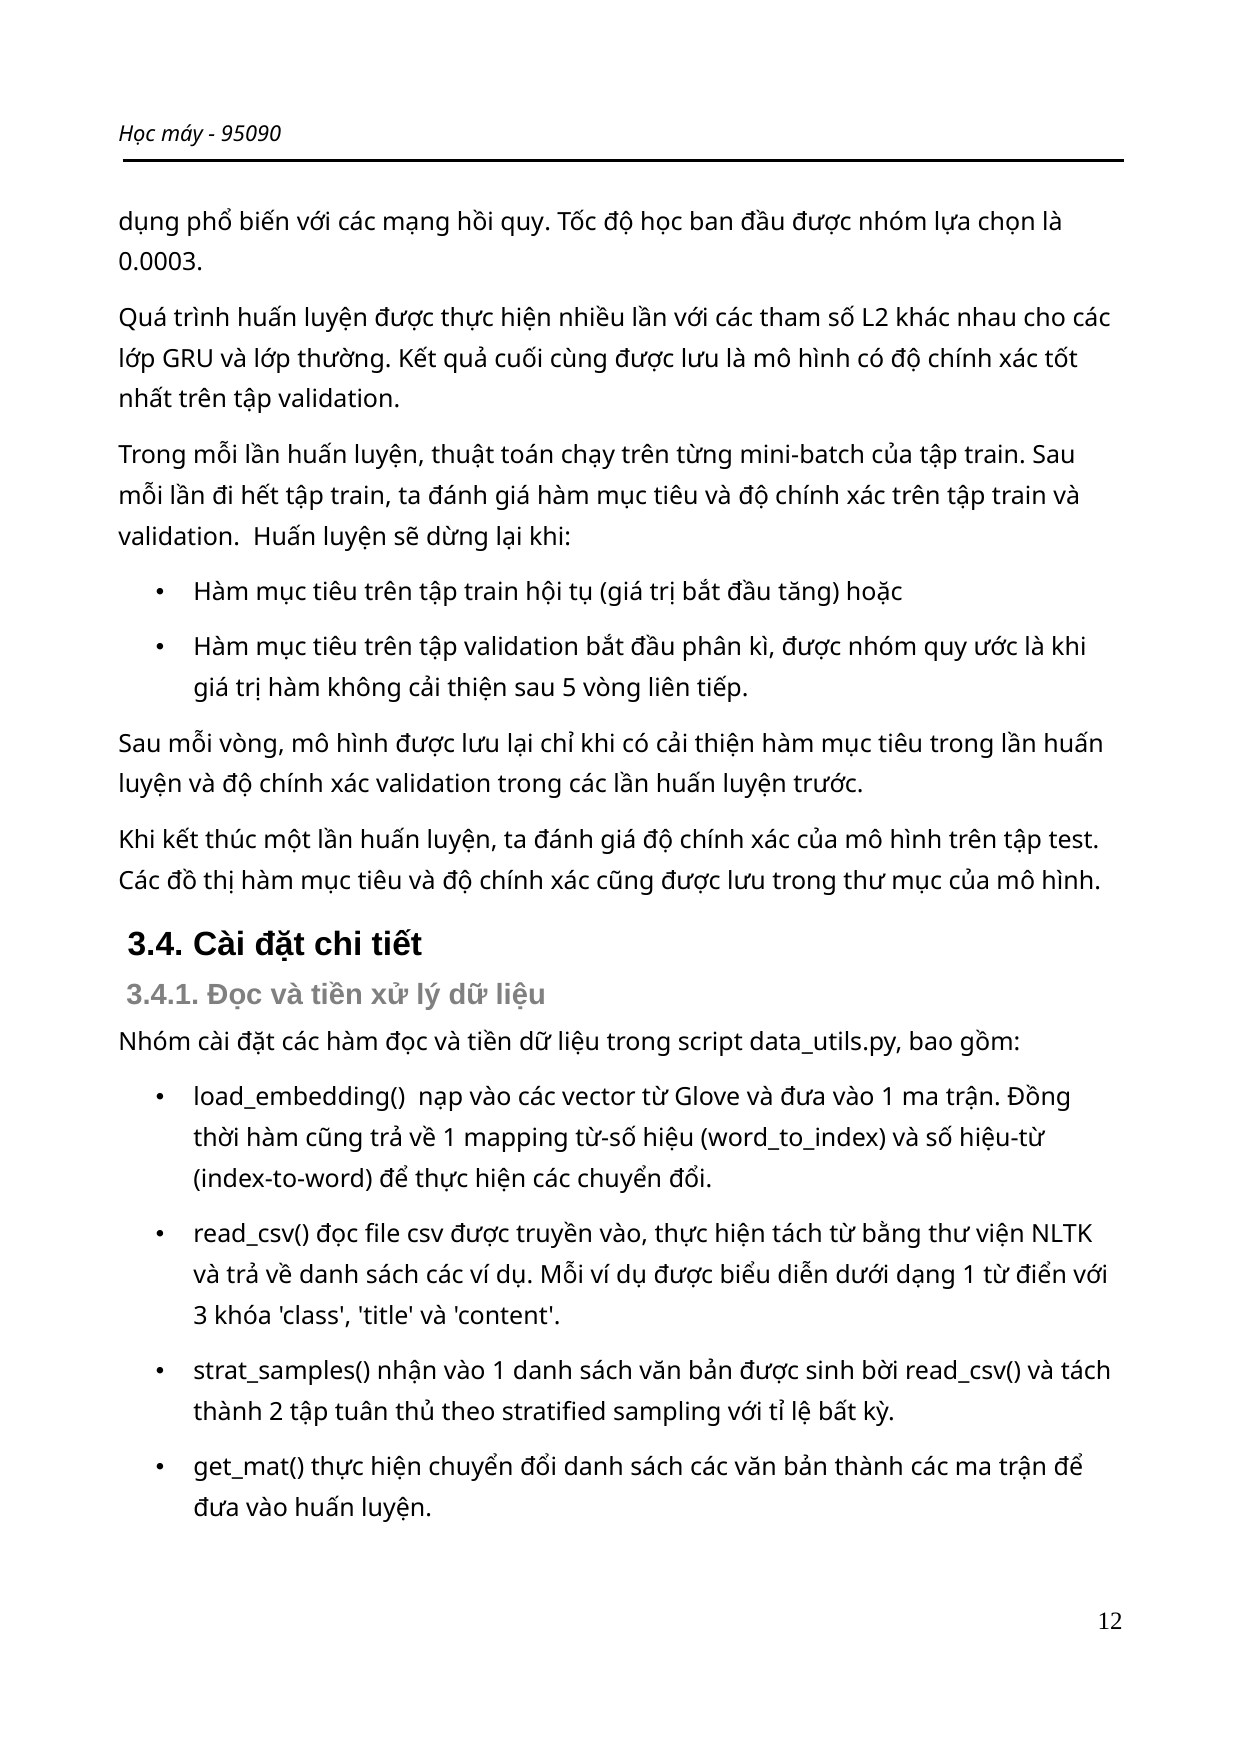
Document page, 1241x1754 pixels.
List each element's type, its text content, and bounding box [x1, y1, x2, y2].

list get_mat() thực hiện chuyển đổi danh sách các văn bản thành các ma trận để đưa vào huấn luyện. [156, 1449, 1122, 1524]
text Quá trình huấn luyện được thực hiện nhiều lần với các tham số L2 khác nhau cho các lớp GRU và lớp thường. Kết quả cuối cùng được lưu là mô hình có độ chính xác tốt nhất trên tập validation. [118, 299, 1122, 415]
text Trong mỗi lần huấn luyện, thuật toán chạy trên từng mini-batch của tập train. Sau mỗi lần đi hết tập train, ta đánh giá hàm mục tiêu và độ chính xác trên tập train và validation. Huấn luyện sẽ dừng lại khi: [118, 436, 1122, 552]
text dụng phổ biến với các mạng hồi quy. Tốc độ học ban đầu được nhóm lựa chọn là 0.0003. [118, 203, 1122, 278]
list strat_samples() nhận vào 1 danh sách văn bản được sinh bời read_csv() và tách thành 2 tập tuân thủ theo stratified sampling với tỉ lệ bất kỳ. [156, 1353, 1122, 1428]
subtitle Cài đặt chi tiết [118, 924, 1122, 963]
list load_embedding() nạp vào các vector từ Glove và đưa vào 1 ma trận. Đồng thời hàm cũng trả về 1 mapping từ-số hiệu (word_to_index) và số hiệu-từ (index-to-word) để thực hiện các chuyển đổi. [156, 1079, 1122, 1194]
text Khi kết thúc một lần huấn luyện, ta đánh giá độ chính xác của mô hình trên tập test. Các đồ thị hàm mục tiêu và độ chính xác cũng được lưu trong thư mục của mô hình. [118, 821, 1122, 896]
list Hàm mục tiêu trên tập validation bắt đầu phân kì, được nhóm quy ước là khi giá trị hàm không cải thiện sau 5 vòng liên tiếp. [156, 629, 1122, 704]
list read_csv() đọc file csv được truyền vào, thực hiện tách từ bằng thư viện NLTK và trả về danh sách các ví dụ. Mỗi ví dụ được biểu diễn dưới dạng 1 từ điển với 3 khóa 'class', 'title' và 'content'. [156, 1216, 1122, 1331]
text Nhóm cài đặt các hàm đọc và tiền dữ liệu trong script data_utils.py, bao gồm: [118, 1023, 1122, 1057]
subtitle Đọc và tiền xử lý dữ liệu [118, 977, 1122, 1011]
list Hàm mục tiêu trên tập train hội tụ (giá trị bắt đầu tăng) hoặc [156, 573, 1122, 608]
text Sau mỗi vòng, mô hình được lưu lại chỉ khi có cải thiện hàm mục tiêu trong lần huấn luyện và độ chính xác validation trong các lần huấn luyện trước. [118, 725, 1122, 800]
